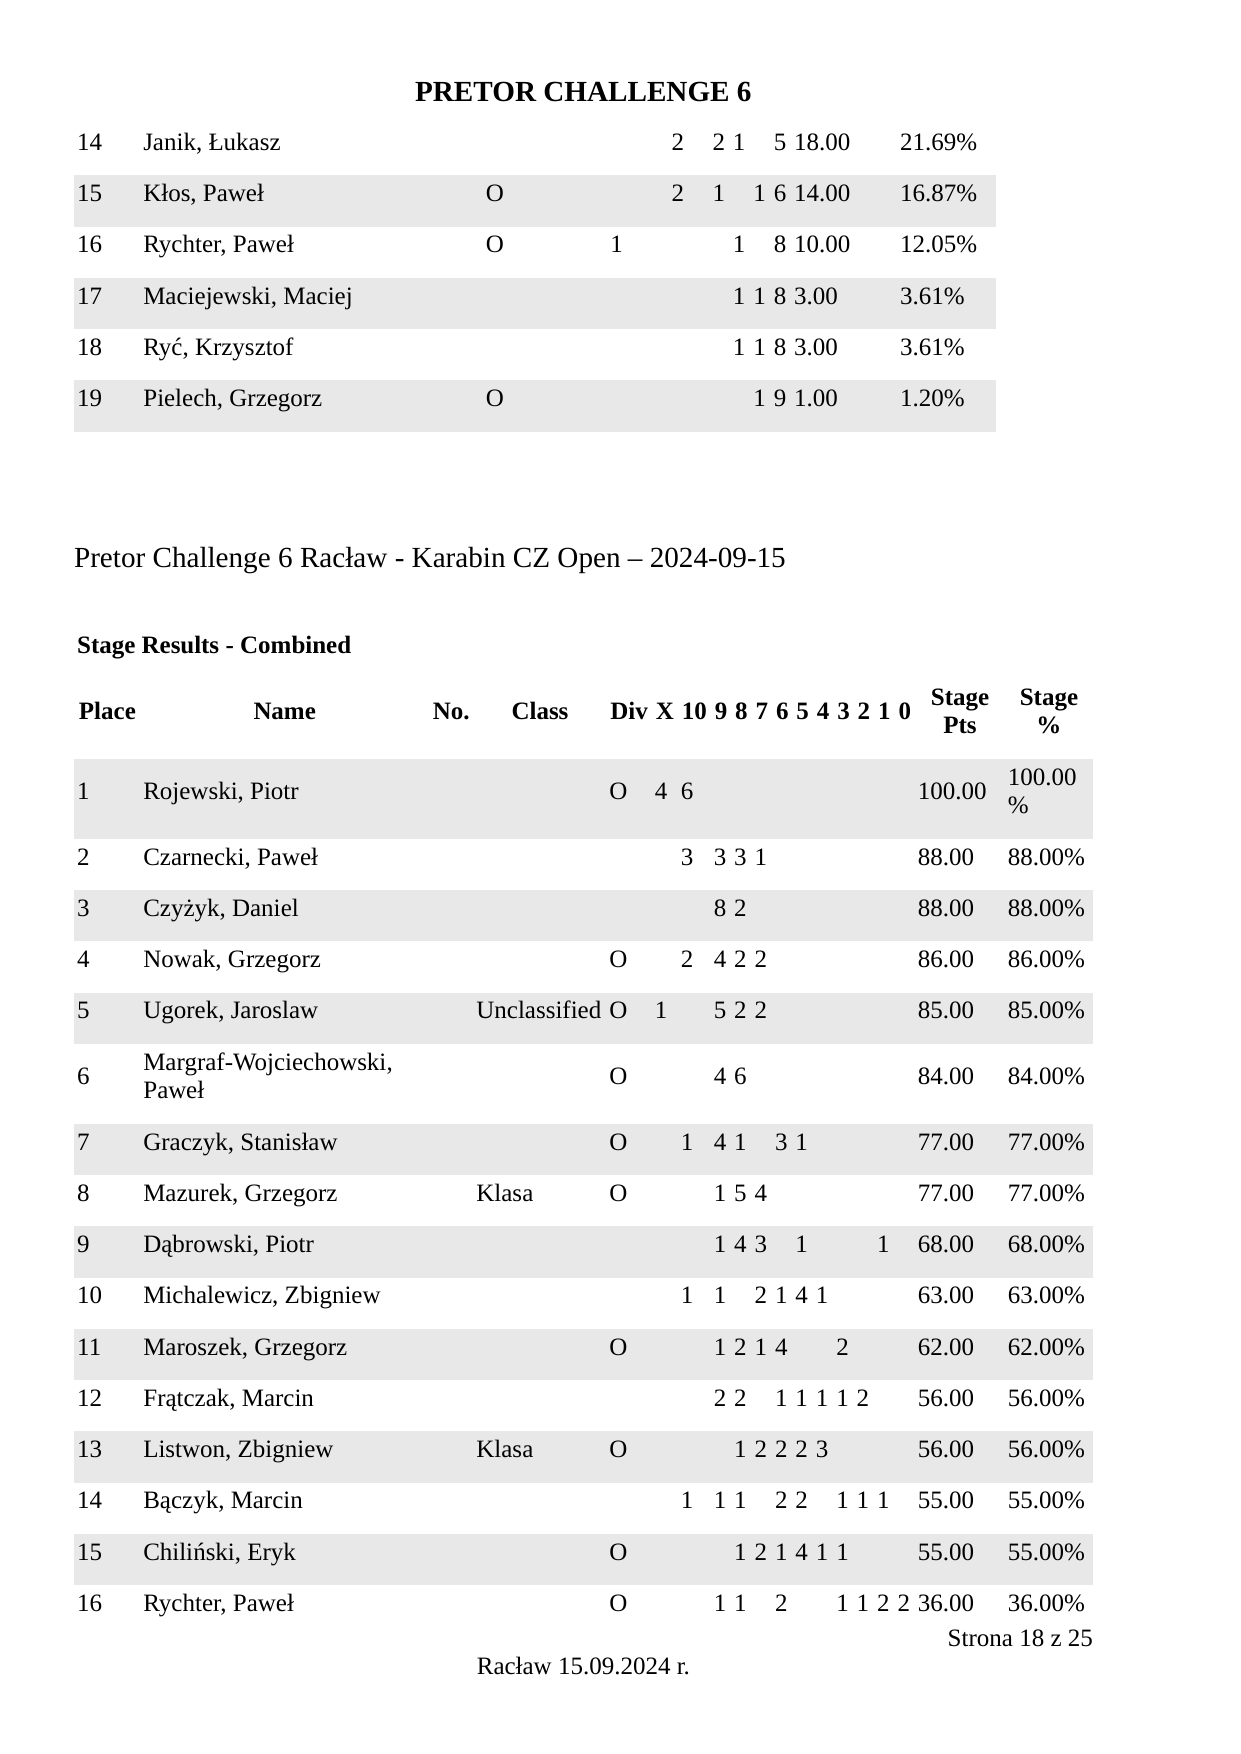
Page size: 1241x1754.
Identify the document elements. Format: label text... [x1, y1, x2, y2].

table_header [1005, 628, 1093, 679]
table_cell [587, 329, 607, 380]
table_cell [373, 227, 418, 278]
table_cell 16 [74, 1585, 140, 1620]
table_cell [606, 1226, 652, 1278]
table_cell [772, 759, 792, 839]
table_cell [833, 1226, 853, 1278]
table_cell 3.00 [791, 278, 897, 329]
table_cell 1 [709, 175, 730, 227]
table_cell 3 [74, 890, 140, 941]
table_cell 8 [771, 329, 791, 380]
table_cell 6 [771, 175, 791, 227]
table_cell 15 [74, 1534, 140, 1585]
table_cell [894, 1226, 915, 1278]
table_cell [473, 1483, 606, 1534]
table_cell 62.00% [1005, 1329, 1093, 1380]
table_cell O [606, 993, 652, 1044]
table_cell 1 [772, 1380, 792, 1431]
table_cell Michalewicz, Zbigniew [140, 1278, 429, 1329]
table_cell [711, 1431, 731, 1483]
table_cell [648, 227, 668, 278]
table_cell [607, 278, 628, 329]
table_cell [792, 839, 813, 890]
table_cell 4 [792, 1534, 813, 1585]
table_cell [652, 1226, 678, 1278]
table_cell [792, 890, 813, 941]
table_cell [429, 1278, 473, 1329]
table_cell [874, 1175, 894, 1226]
table_cell [833, 1044, 853, 1124]
table_cell [874, 1431, 894, 1483]
table_cell 1 [652, 993, 678, 1044]
table_cell [772, 941, 792, 993]
table_cell 1 [730, 329, 750, 380]
table_cell [813, 941, 833, 993]
table_cell [894, 890, 915, 941]
table_cell [429, 1585, 473, 1620]
table_cell [894, 839, 915, 890]
table_cell [418, 329, 483, 380]
table_cell [894, 1124, 915, 1175]
table_cell [792, 941, 813, 993]
table_cell 1 [751, 1329, 772, 1380]
table_cell [554, 329, 587, 380]
table_cell [473, 1329, 606, 1380]
table_cell 84.00% [1005, 1044, 1093, 1124]
table_cell 36.00 [915, 1585, 1005, 1620]
table_cell 2 [894, 1585, 915, 1620]
table_cell [833, 1278, 853, 1329]
table_cell 14 [74, 124, 140, 175]
table_cell 88.00 [915, 839, 1005, 890]
table_cell 77.00% [1005, 1124, 1093, 1175]
table_cell O [606, 1044, 652, 1124]
table_cell [709, 278, 730, 329]
table_cell 5 [792, 679, 813, 759]
table_cell [772, 1044, 792, 1124]
table_cell 8 [771, 278, 791, 329]
table_cell [373, 329, 418, 380]
table_cell [606, 1278, 652, 1329]
table_cell [473, 1585, 606, 1620]
table_cell 13 [74, 1431, 140, 1483]
table_cell 1 [833, 1585, 853, 1620]
table_cell 1.20% [897, 380, 996, 432]
table_cell Pielech, Grzegorz [140, 380, 373, 432]
table_cell 1 [711, 1585, 731, 1620]
table_cell 14.00 [791, 175, 897, 227]
table_cell [473, 1380, 606, 1431]
table_cell [854, 993, 874, 1044]
table_cell 1 [792, 1124, 813, 1175]
table_cell 6 [74, 1044, 140, 1124]
table_cell [628, 175, 648, 227]
table_cell [854, 759, 874, 839]
table_cell 1 [731, 1431, 751, 1483]
table_cell [854, 890, 874, 941]
table_cell Dąbrowski, Piotr [140, 1226, 429, 1278]
table_cell [894, 1380, 915, 1431]
table_cell [854, 1278, 874, 1329]
table_cell 18 [74, 329, 140, 380]
table_cell [418, 124, 483, 175]
table_cell [652, 1483, 678, 1534]
table_cell [813, 1329, 833, 1380]
table_cell 5 [74, 993, 140, 1044]
table_cell [854, 941, 874, 993]
table_cell 7 [751, 679, 772, 759]
table_cell 10 [74, 1278, 140, 1329]
table_cell [813, 1483, 833, 1534]
table_header [874, 628, 894, 679]
table_cell [813, 1585, 833, 1620]
table_cell 4 [792, 1278, 813, 1329]
table_cell [730, 380, 750, 432]
table_cell 1 [731, 1534, 751, 1585]
table_cell 2 [751, 1431, 772, 1483]
table_cell 55.00% [1005, 1534, 1093, 1585]
table_cell 1.00 [791, 380, 897, 432]
table_cell 56.00% [1005, 1380, 1093, 1431]
table_cell [678, 1175, 711, 1226]
table_cell [652, 1585, 678, 1620]
table_cell Graczyk, Stanisław [140, 1124, 429, 1175]
table_cell [528, 380, 554, 432]
table_cell [874, 839, 894, 890]
table_cell 2 [854, 679, 874, 759]
table_cell [473, 1124, 606, 1175]
table_cell [587, 278, 607, 329]
table_cell 55.00 [915, 1483, 1005, 1534]
table_cell 63.00 [915, 1278, 1005, 1329]
table_cell 1 [833, 1483, 853, 1534]
table_cell Klasa [473, 1431, 606, 1483]
table_cell 5 [731, 1175, 751, 1226]
table_cell 1 [731, 1483, 751, 1534]
table_cell 4 [711, 1044, 731, 1124]
table_cell 5 [771, 124, 791, 175]
table_cell Name [140, 679, 429, 759]
table_cell O [606, 1431, 652, 1483]
table_cell [894, 1278, 915, 1329]
table_cell 1 [772, 1278, 792, 1329]
table_cell [652, 1278, 678, 1329]
table_cell 1 [730, 278, 750, 329]
table_cell 1 [607, 227, 628, 278]
table_cell 2 [751, 1278, 772, 1329]
table_cell 100.00% [1005, 759, 1093, 839]
table_cell 4 [813, 679, 833, 759]
table_cell 85.00 [915, 993, 1005, 1044]
table_cell [652, 839, 678, 890]
table_cell [429, 1175, 473, 1226]
table_cell 2 [751, 993, 772, 1044]
table_cell [894, 941, 915, 993]
table_header [833, 628, 853, 679]
table_cell 5 [711, 993, 731, 1044]
table_cell 11 [74, 1329, 140, 1380]
table_cell O [606, 1124, 652, 1175]
table_cell [894, 1044, 915, 1124]
table_cell [607, 380, 628, 432]
table_cell [678, 1329, 711, 1380]
table_cell 2 [772, 1585, 792, 1620]
table_cell [473, 890, 606, 941]
table_cell [483, 278, 528, 329]
table_cell [652, 1044, 678, 1124]
table_cell X [652, 679, 678, 759]
table_cell 1 [874, 679, 894, 759]
table_cell [587, 124, 607, 175]
table_cell [751, 1483, 772, 1534]
table_cell [606, 890, 652, 941]
table_cell 3 [813, 1431, 833, 1483]
table_cell [689, 380, 709, 432]
table_cell 1 [731, 1124, 751, 1175]
table_cell [473, 1534, 606, 1585]
table_cell [628, 278, 648, 329]
table_cell Rojewski, Piotr [140, 759, 429, 839]
table_cell 1 [792, 1226, 813, 1278]
table_cell [854, 1534, 874, 1585]
table_cell 6 [731, 1044, 751, 1124]
table_cell [894, 1534, 915, 1585]
table_cell O [606, 1534, 652, 1585]
table_cell 1 [711, 1175, 731, 1226]
table_cell [473, 941, 606, 993]
table_cell [813, 993, 833, 1044]
table_cell [554, 124, 587, 175]
table_cell [607, 329, 628, 380]
table_cell [813, 759, 833, 839]
table_cell [648, 278, 668, 329]
table_cell [894, 1483, 915, 1534]
table_cell [648, 380, 668, 432]
table_cell 1 [750, 278, 771, 329]
table_cell 1 [792, 1380, 813, 1431]
table_cell [587, 380, 607, 432]
table_cell 4 [711, 941, 731, 993]
table_cell O [483, 227, 528, 278]
table_cell 8 [731, 679, 751, 759]
table_cell [418, 380, 483, 432]
table_cell [813, 1175, 833, 1226]
table_cell [854, 1329, 874, 1380]
table_cell 1 [750, 175, 771, 227]
table_cell 77.00 [915, 1175, 1005, 1226]
table_cell [648, 175, 668, 227]
table_cell 86.00% [1005, 941, 1093, 993]
table_cell [772, 1175, 792, 1226]
table_header [711, 628, 731, 679]
table_cell O [606, 1585, 652, 1620]
table_header [731, 628, 751, 679]
table_cell [652, 1534, 678, 1585]
table_cell [669, 380, 689, 432]
table_cell 1 [874, 1483, 894, 1534]
table_cell [833, 1124, 853, 1175]
table_cell Ugorek, Jaroslaw [140, 993, 429, 1044]
table_cell [874, 1380, 894, 1431]
table_cell [833, 759, 853, 839]
table_cell 1 [74, 759, 140, 839]
table_cell [473, 1278, 606, 1329]
table_cell 3 [833, 679, 853, 759]
table_cell [854, 1124, 874, 1175]
table_header [772, 628, 792, 679]
table_cell 63.00% [1005, 1278, 1093, 1329]
table_cell No. [429, 679, 473, 759]
table_cell 1 [678, 1278, 711, 1329]
table_cell [554, 278, 587, 329]
table_cell 100.00 [915, 759, 1005, 839]
table_cell 3 [772, 1124, 792, 1175]
table_cell [429, 1534, 473, 1585]
table_cell 8 [771, 227, 791, 278]
table_cell 4 [751, 1175, 772, 1226]
table_cell Rychter, Paweł [140, 1585, 429, 1620]
table_cell 7 [74, 1124, 140, 1175]
table_cell [874, 890, 894, 941]
table_cell [750, 227, 771, 278]
table_cell [709, 329, 730, 380]
table_cell 1 [833, 1380, 853, 1431]
table_cell [772, 1226, 792, 1278]
table_cell [751, 1044, 772, 1124]
table_cell [874, 1534, 894, 1585]
table_cell Mazurek, Grzegorz [140, 1175, 429, 1226]
table_cell Bączyk, Marcin [140, 1483, 429, 1534]
subtitle Pretor Challenge 6 Racław - Karabin CZ Open – 2024-09-15 [74, 540, 1093, 574]
table_cell [894, 1329, 915, 1380]
table_cell [373, 278, 418, 329]
table_cell [587, 175, 607, 227]
table_cell 1 [678, 1124, 711, 1175]
table_cell [751, 1585, 772, 1620]
table_cell 88.00 [915, 890, 1005, 941]
table_cell 12.05% [897, 227, 996, 278]
table_cell 2 [711, 1380, 731, 1431]
table_cell [373, 175, 418, 227]
table_cell 3.61% [897, 278, 996, 329]
table_cell 1 [854, 1483, 874, 1534]
table_cell Margraf-Wojciechowski, Paweł [140, 1044, 429, 1124]
table_cell 6 [772, 679, 792, 759]
table_cell 2 [751, 1534, 772, 1585]
table_cell 18.00 [791, 124, 897, 175]
table_cell [606, 839, 652, 890]
table_cell [772, 839, 792, 890]
table_cell [711, 1534, 731, 1585]
table_cell [833, 1175, 853, 1226]
table_cell 8 [74, 1175, 140, 1226]
table_cell 8 [711, 890, 731, 941]
table_cell 2 [874, 1585, 894, 1620]
table_cell Janik, Łukasz [140, 124, 373, 175]
table_cell [772, 890, 792, 941]
table_cell 77.00 [915, 1124, 1005, 1175]
table_cell [418, 227, 483, 278]
table_cell [429, 839, 473, 890]
table_cell [628, 329, 648, 380]
table_cell 1 [751, 839, 772, 890]
table_cell O [606, 1175, 652, 1226]
table_cell Nowak, Grzegorz [140, 941, 429, 993]
table_cell 1 [711, 1329, 731, 1380]
table_cell [528, 124, 554, 175]
table_cell 2 [74, 839, 140, 890]
table_cell 21.69% [897, 124, 996, 175]
table_cell 2 [731, 1329, 751, 1380]
table_cell 1 [731, 1585, 751, 1620]
table_cell [554, 227, 587, 278]
table_cell [652, 1329, 678, 1380]
table_cell 2 [792, 1483, 813, 1534]
table_cell [894, 993, 915, 1044]
table_cell [792, 1585, 813, 1620]
table_cell [813, 1124, 833, 1175]
table_cell [554, 175, 587, 227]
table_cell [711, 759, 731, 839]
table_cell Czarnecki, Paweł [140, 839, 429, 890]
table_cell 1 [750, 329, 771, 380]
table_cell [429, 1329, 473, 1380]
table_cell [833, 1431, 853, 1483]
table_cell [669, 329, 689, 380]
table_cell 3 [751, 1226, 772, 1278]
table_cell [429, 1431, 473, 1483]
table_cell O [606, 1329, 652, 1380]
table_cell [689, 124, 709, 175]
table_cell 4 [652, 759, 678, 839]
table_cell [874, 1278, 894, 1329]
table_cell [894, 1431, 915, 1483]
table_cell 3 [731, 839, 751, 890]
table_cell [678, 890, 711, 941]
table_cell 2 [731, 1380, 751, 1431]
table_cell 9 [771, 380, 791, 432]
table_cell [418, 175, 483, 227]
table_cell [874, 1044, 894, 1124]
table_cell [731, 1278, 751, 1329]
table_cell [669, 227, 689, 278]
table_cell Kłos, Paweł [140, 175, 373, 227]
table_cell [628, 380, 648, 432]
table_cell 1 [730, 227, 750, 278]
table_cell Unclassified [473, 993, 606, 1044]
table_cell [669, 278, 689, 329]
table_cell [429, 1226, 473, 1278]
table_cell 9 [711, 679, 731, 759]
table_cell [429, 890, 473, 941]
table_cell 1 [813, 1278, 833, 1329]
table_cell 36.00% [1005, 1585, 1093, 1620]
table_header Stage Results - Combined [74, 628, 678, 679]
table_cell [751, 890, 772, 941]
table_cell 55.00 [915, 1534, 1005, 1585]
table_cell Place [74, 679, 140, 759]
table_cell [689, 329, 709, 380]
table_cell 2 [833, 1329, 853, 1380]
table_cell [751, 759, 772, 839]
table_cell 88.00% [1005, 890, 1093, 941]
table_cell [528, 227, 554, 278]
table_cell 56.00 [915, 1380, 1005, 1431]
table_cell O [606, 759, 652, 839]
table_cell [678, 1585, 711, 1620]
table_cell Klasa [473, 1175, 606, 1226]
table_cell [429, 1124, 473, 1175]
table_cell [678, 1226, 711, 1278]
table_cell [678, 993, 711, 1044]
table_cell [678, 1534, 711, 1585]
table_cell 62.00 [915, 1329, 1005, 1380]
table_cell 14 [74, 1483, 140, 1534]
table_cell [528, 278, 554, 329]
table_cell 3 [711, 839, 731, 890]
table_cell Chiliński, Eryk [140, 1534, 429, 1585]
table_cell [874, 1124, 894, 1175]
table_cell 1 [730, 124, 750, 175]
table_cell 2 [792, 1431, 813, 1483]
table_cell Ryć, Krzysztof [140, 329, 373, 380]
table_cell [373, 124, 418, 175]
table_cell 15 [74, 175, 140, 227]
table_cell 2 [772, 1431, 792, 1483]
table_cell 2 [772, 1483, 792, 1534]
table_cell Class [473, 679, 606, 759]
table_cell O [483, 380, 528, 432]
table_cell [652, 1175, 678, 1226]
table_cell [678, 1380, 711, 1431]
table_cell 1 [711, 1226, 731, 1278]
table_cell 85.00% [1005, 993, 1093, 1044]
table_cell [792, 1044, 813, 1124]
table_cell [874, 993, 894, 1044]
table_cell [751, 1124, 772, 1175]
table_cell [750, 124, 771, 175]
table_cell [473, 1226, 606, 1278]
table_cell [678, 1431, 711, 1483]
table_cell [554, 380, 587, 432]
table_cell Czyżyk, Daniel [140, 890, 429, 941]
table_cell [429, 1483, 473, 1534]
table_cell 1 [874, 1226, 894, 1278]
table_cell 1 [711, 1278, 731, 1329]
table_cell [709, 227, 730, 278]
table_cell 1 [813, 1380, 833, 1431]
table_cell [874, 1329, 894, 1380]
table_cell [813, 890, 833, 941]
table_cell [429, 941, 473, 993]
table_cell 1 [833, 1534, 853, 1585]
table_cell 10 [678, 679, 711, 759]
table_header [751, 628, 772, 679]
table_cell [689, 278, 709, 329]
table_cell 2 [678, 941, 711, 993]
table_cell 1 [711, 1483, 731, 1534]
table_cell [528, 329, 554, 380]
table_cell [483, 329, 528, 380]
table_cell 68.00 [915, 1226, 1005, 1278]
table_cell [652, 1124, 678, 1175]
table_cell 2 [669, 175, 689, 227]
table_header [792, 628, 813, 679]
table_cell 77.00% [1005, 1175, 1093, 1226]
table_cell [429, 1044, 473, 1124]
table_cell [652, 1380, 678, 1431]
table_cell [874, 759, 894, 839]
table_cell 2 [731, 890, 751, 941]
table_cell 55.00% [1005, 1483, 1093, 1534]
table_cell 1 [813, 1534, 833, 1585]
table_cell [792, 993, 813, 1044]
table_cell O [483, 175, 528, 227]
table_cell 3.00 [791, 329, 897, 380]
table_cell [854, 1226, 874, 1278]
table_cell 17 [74, 278, 140, 329]
table_cell 2 [751, 941, 772, 993]
table_cell 1 [854, 1585, 874, 1620]
table_cell 2 [731, 993, 751, 1044]
table_cell [473, 839, 606, 890]
table_cell [429, 993, 473, 1044]
table_cell 86.00 [915, 941, 1005, 993]
table_cell [894, 1175, 915, 1226]
table_cell [813, 1044, 833, 1124]
table_cell Maciejewski, Maciej [140, 278, 373, 329]
table_cell [652, 890, 678, 941]
table_cell Stage % [1005, 679, 1093, 759]
table_cell 10.00 [791, 227, 897, 278]
table_cell [429, 759, 473, 839]
table_cell 68.00% [1005, 1226, 1093, 1278]
table_cell [648, 124, 668, 175]
table_cell Rychter, Paweł [140, 227, 373, 278]
table_header [678, 628, 711, 679]
table_cell 3 [678, 839, 711, 890]
table_cell [628, 124, 648, 175]
table_cell [731, 759, 751, 839]
table_cell [607, 175, 628, 227]
table_cell 4 [74, 941, 140, 993]
table_cell [689, 175, 709, 227]
table_cell [833, 839, 853, 890]
table_cell [528, 175, 554, 227]
table_cell 16.87% [897, 175, 996, 227]
table_cell [587, 227, 607, 278]
table_cell 88.00% [1005, 839, 1093, 890]
table_cell [813, 839, 833, 890]
table_cell [792, 1329, 813, 1380]
table_cell [606, 1483, 652, 1534]
table_cell 1 [772, 1534, 792, 1585]
table_cell 12 [74, 1380, 140, 1431]
table_cell [652, 1431, 678, 1483]
table_cell [854, 839, 874, 890]
table_cell [833, 890, 853, 941]
table_cell [678, 1044, 711, 1124]
table_cell [373, 380, 418, 432]
table_cell 56.00 [915, 1431, 1005, 1483]
table_cell 84.00 [915, 1044, 1005, 1124]
table_cell [648, 329, 668, 380]
table_header [813, 628, 833, 679]
table_cell [730, 175, 750, 227]
table_cell Div [606, 679, 652, 759]
table_cell [606, 1380, 652, 1431]
table_cell [772, 993, 792, 1044]
table_cell 1 [678, 1483, 711, 1534]
table_cell 2 [731, 941, 751, 993]
table_cell [854, 1175, 874, 1226]
table_cell O [606, 941, 652, 993]
table_cell 2 [854, 1380, 874, 1431]
table_cell [689, 227, 709, 278]
table_cell [792, 759, 813, 839]
table_cell [429, 1380, 473, 1431]
table_cell Stage Pts [915, 679, 1005, 759]
table_cell 16 [74, 227, 140, 278]
table_cell [751, 1380, 772, 1431]
table_cell 4 [731, 1226, 751, 1278]
table_cell [473, 1044, 606, 1124]
table_cell Listwon, Zbigniew [140, 1431, 429, 1483]
table_cell Maroszek, Grzegorz [140, 1329, 429, 1380]
table_cell [854, 1044, 874, 1124]
table_cell [792, 1175, 813, 1226]
table_cell [652, 941, 678, 993]
table_cell [483, 124, 528, 175]
table_cell 6 [678, 759, 711, 839]
table_cell 4 [711, 1124, 731, 1175]
table_header [915, 628, 1005, 679]
table_cell [833, 941, 853, 993]
table_cell 0 [894, 679, 915, 759]
table_cell [709, 380, 730, 432]
table_cell [854, 1431, 874, 1483]
table_cell 2 [709, 124, 730, 175]
table_cell 1 [750, 380, 771, 432]
table_cell [833, 993, 853, 1044]
table_cell 2 [669, 124, 689, 175]
table_header [854, 628, 874, 679]
table_cell [874, 941, 894, 993]
table_cell 56.00% [1005, 1431, 1093, 1483]
table_cell 3.61% [897, 329, 996, 380]
table_cell [813, 1226, 833, 1278]
table_cell [628, 227, 648, 278]
table_header [894, 628, 915, 679]
table_cell Frątczak, Marcin [140, 1380, 429, 1431]
table_cell 4 [772, 1329, 792, 1380]
table_cell [894, 759, 915, 839]
table_cell 19 [74, 380, 140, 432]
table_cell [607, 124, 628, 175]
table_cell 9 [74, 1226, 140, 1278]
table_cell [473, 759, 606, 839]
table_cell [418, 278, 483, 329]
